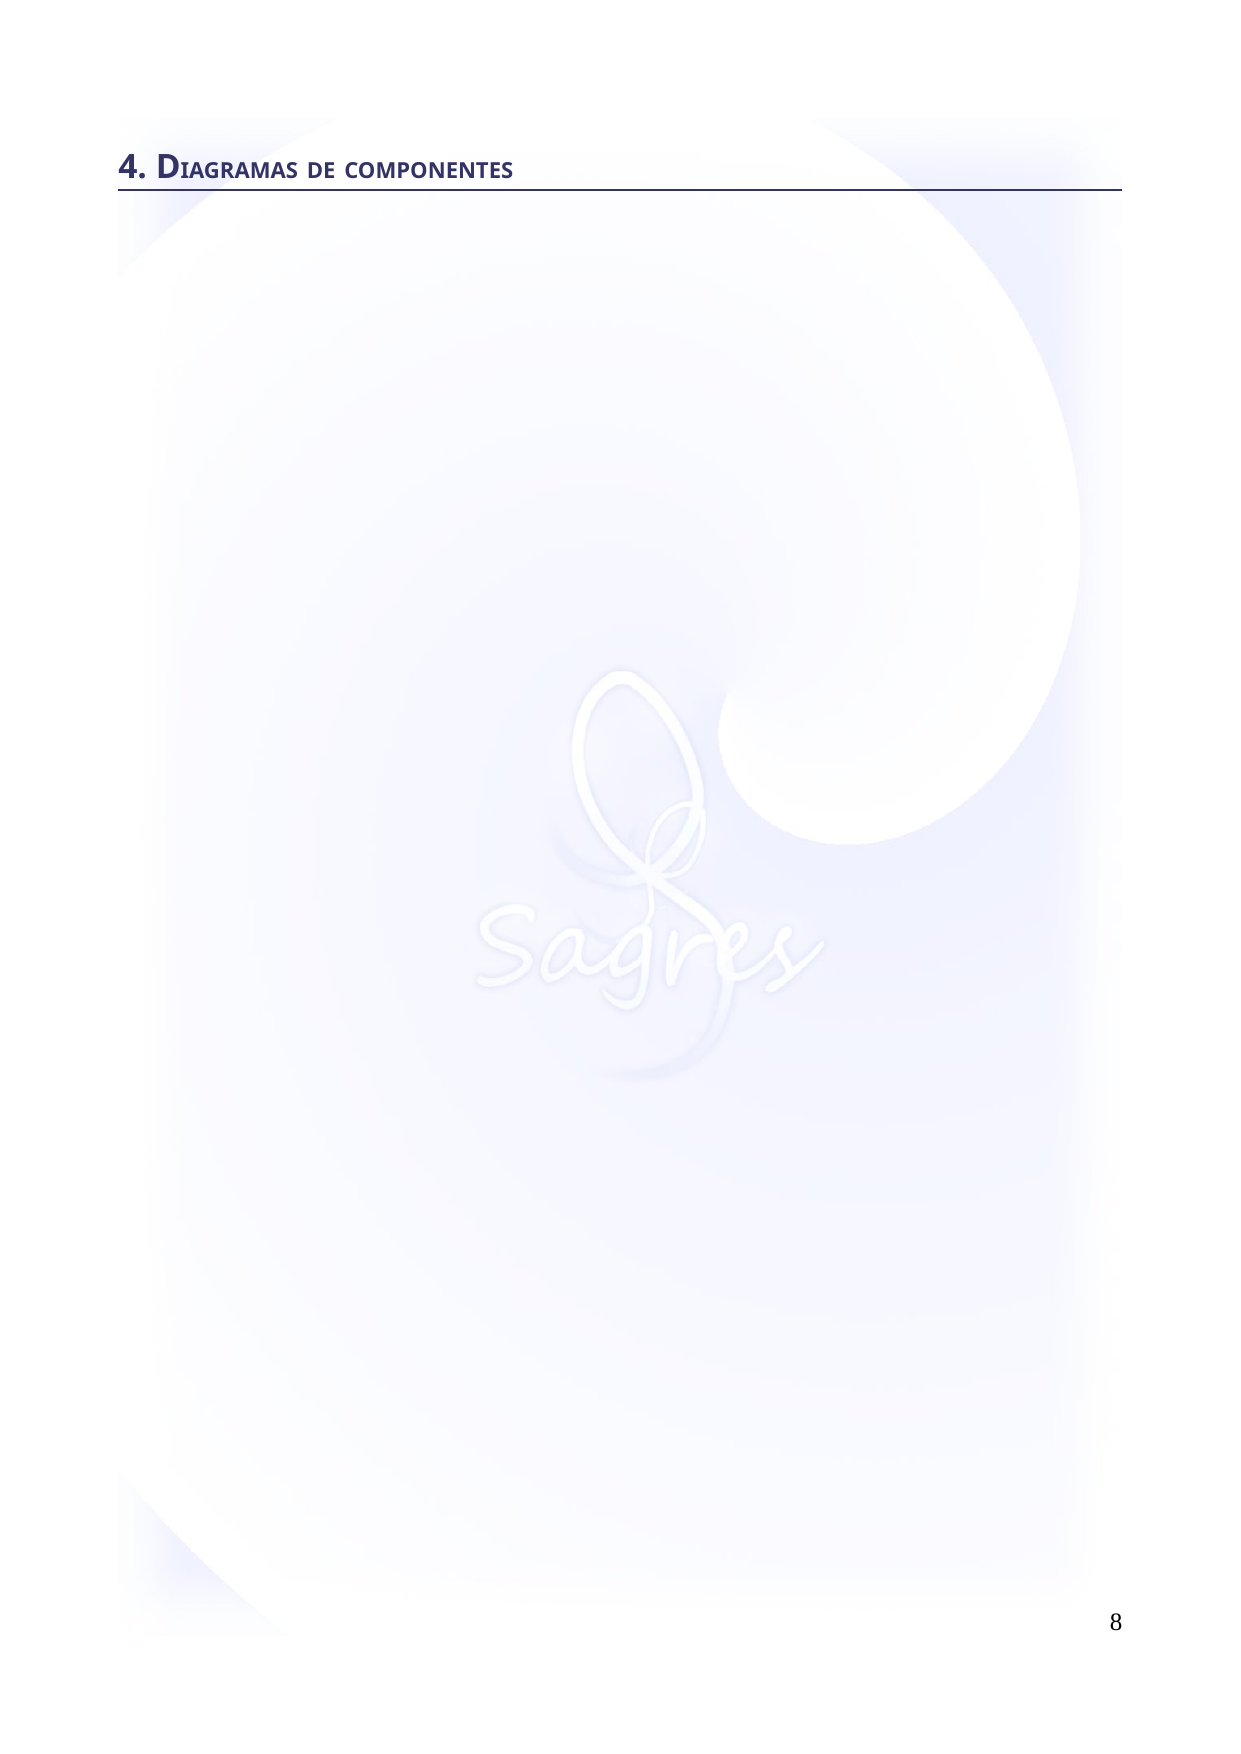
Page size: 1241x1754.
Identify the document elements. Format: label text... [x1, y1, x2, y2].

subtitle 4. Diagramas de componentes [118, 143, 1122, 189]
picture [118, 191, 1122, 1636]
picture [118, 118, 1122, 143]
